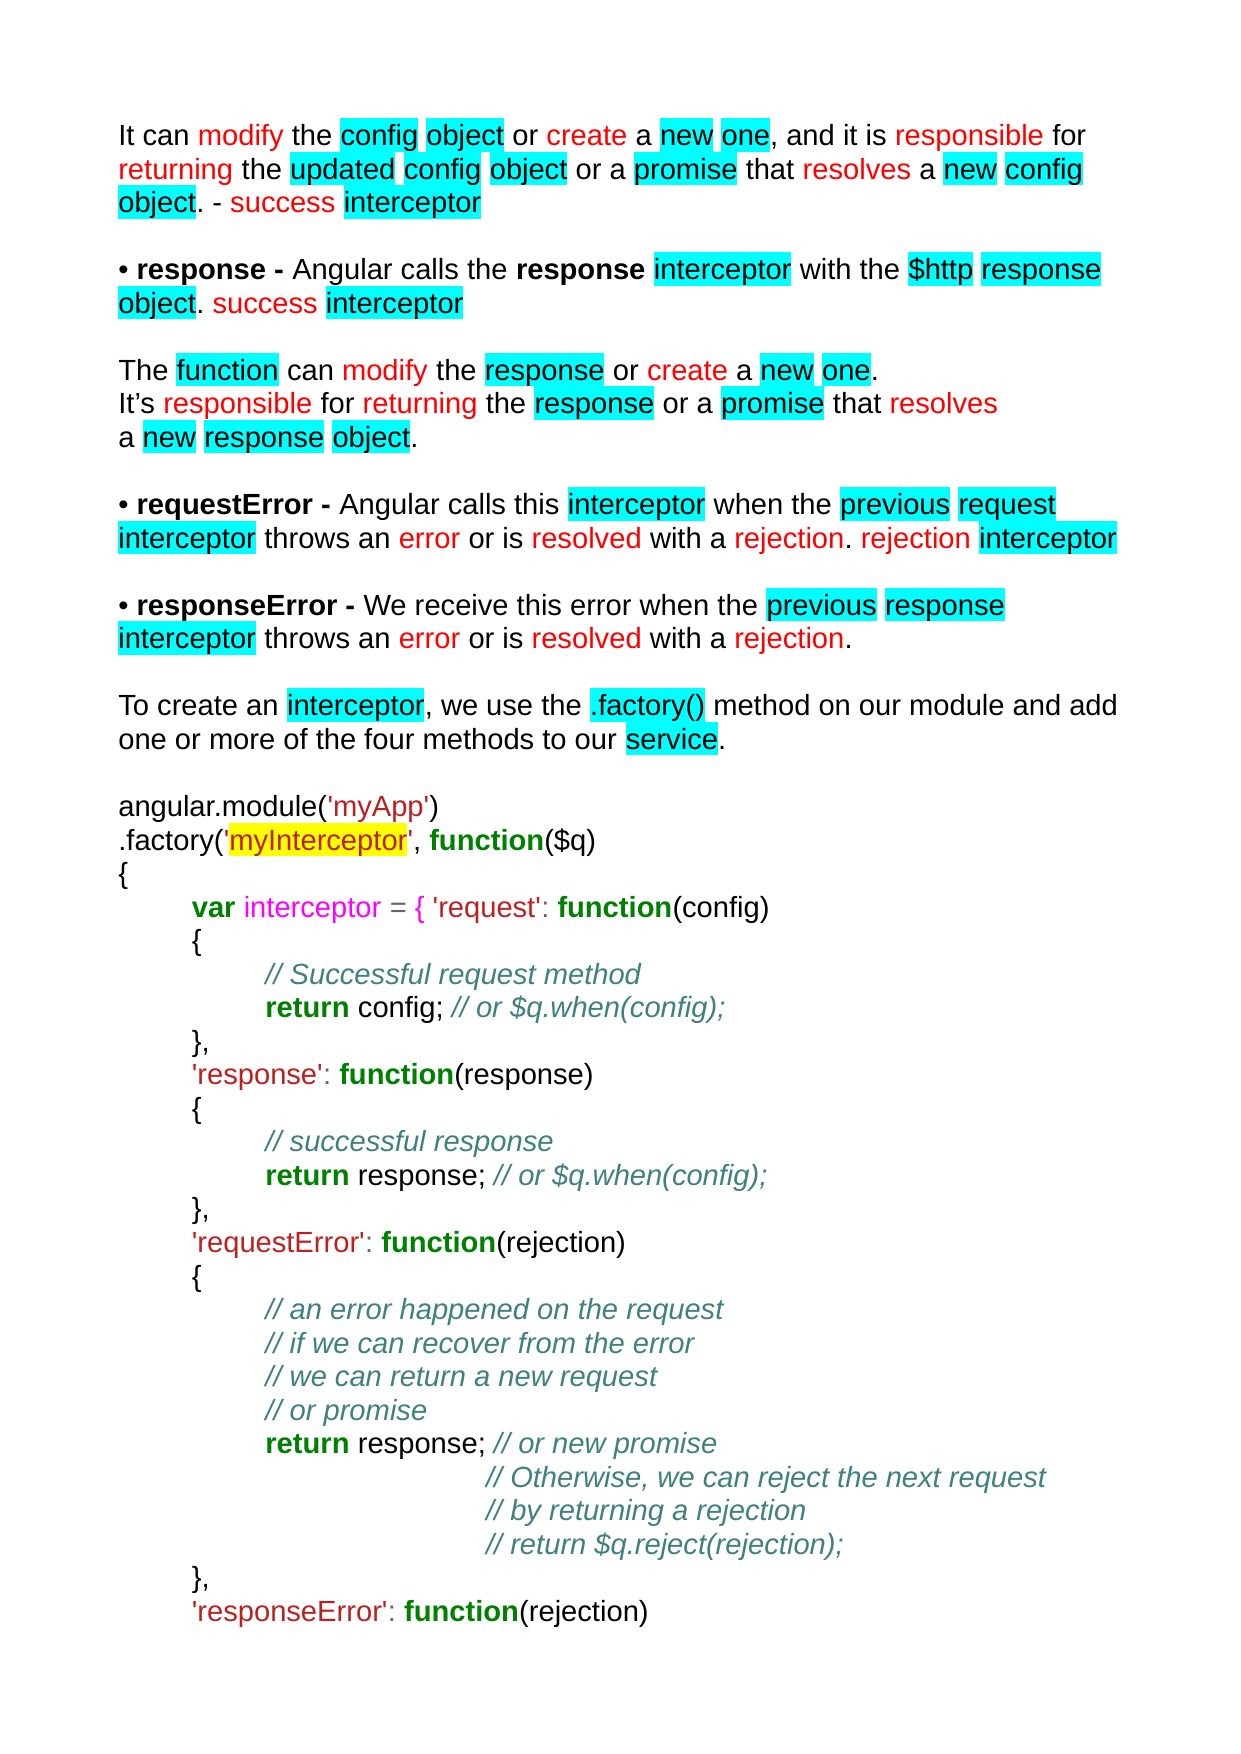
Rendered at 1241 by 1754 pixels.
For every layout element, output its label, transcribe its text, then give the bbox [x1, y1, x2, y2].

text return response; // or $q.when(config); [118, 1158, 1122, 1191]
text { [118, 1091, 1122, 1124]
text // Successful request method [118, 957, 1122, 990]
text • response - Angular calls the response interceptor with the $http response object. success interceptor [118, 252, 1122, 319]
text var interceptor = { 'request': function(config) [118, 889, 1122, 923]
text }, [118, 1560, 1122, 1594]
text return config; // or $q.when(config); [118, 990, 1122, 1024]
text The function can modify the response or create a new one. [118, 353, 1122, 386]
text }, [118, 1191, 1122, 1225]
text // we can return a new request [118, 1359, 1122, 1393]
text 'responseError': function(rejection) [118, 1594, 1122, 1627]
text a new response object. [118, 420, 1122, 453]
text { [118, 1258, 1122, 1292]
text // or promise [118, 1393, 1122, 1426]
text // by returning a rejection [118, 1493, 1122, 1527]
text // successful response [118, 1124, 1122, 1158]
text // if we can recover from the error [118, 1326, 1122, 1359]
text }, [118, 1024, 1122, 1057]
text // an error happened on the request [118, 1292, 1122, 1326]
text { [118, 923, 1122, 957]
text To create an interceptor, we use the .factory() method on our module and add one or more of the four methods to our service. [118, 688, 1122, 755]
text .factory('myInterceptor', function($q) [118, 822, 1122, 856]
text // return $q.reject(rejection); [118, 1527, 1122, 1560]
text It’s responsible for returning the response or a promise that resolves [118, 386, 1122, 420]
text // Otherwise, we can reject the next request [118, 1460, 1122, 1493]
text It can modify the config object or create a new one, and it is responsible for returning the updated config object or a promise that resolves a new config object. - success interceptor [118, 118, 1122, 219]
text 'response': function(response) [118, 1057, 1122, 1091]
text { [118, 856, 1122, 889]
text return response; // or new promise [118, 1426, 1122, 1460]
text • responseError - We receive this error when the previous response interceptor throws an error or is resolved with a rejection. [118, 588, 1122, 655]
text 'requestError': function(rejection) [118, 1225, 1122, 1258]
text • requestError - Angular calls this interceptor when the previous request interceptor throws an error or is resolved with a rejection. rejection interceptor [118, 487, 1122, 554]
text angular.module('myApp') [118, 789, 1122, 822]
